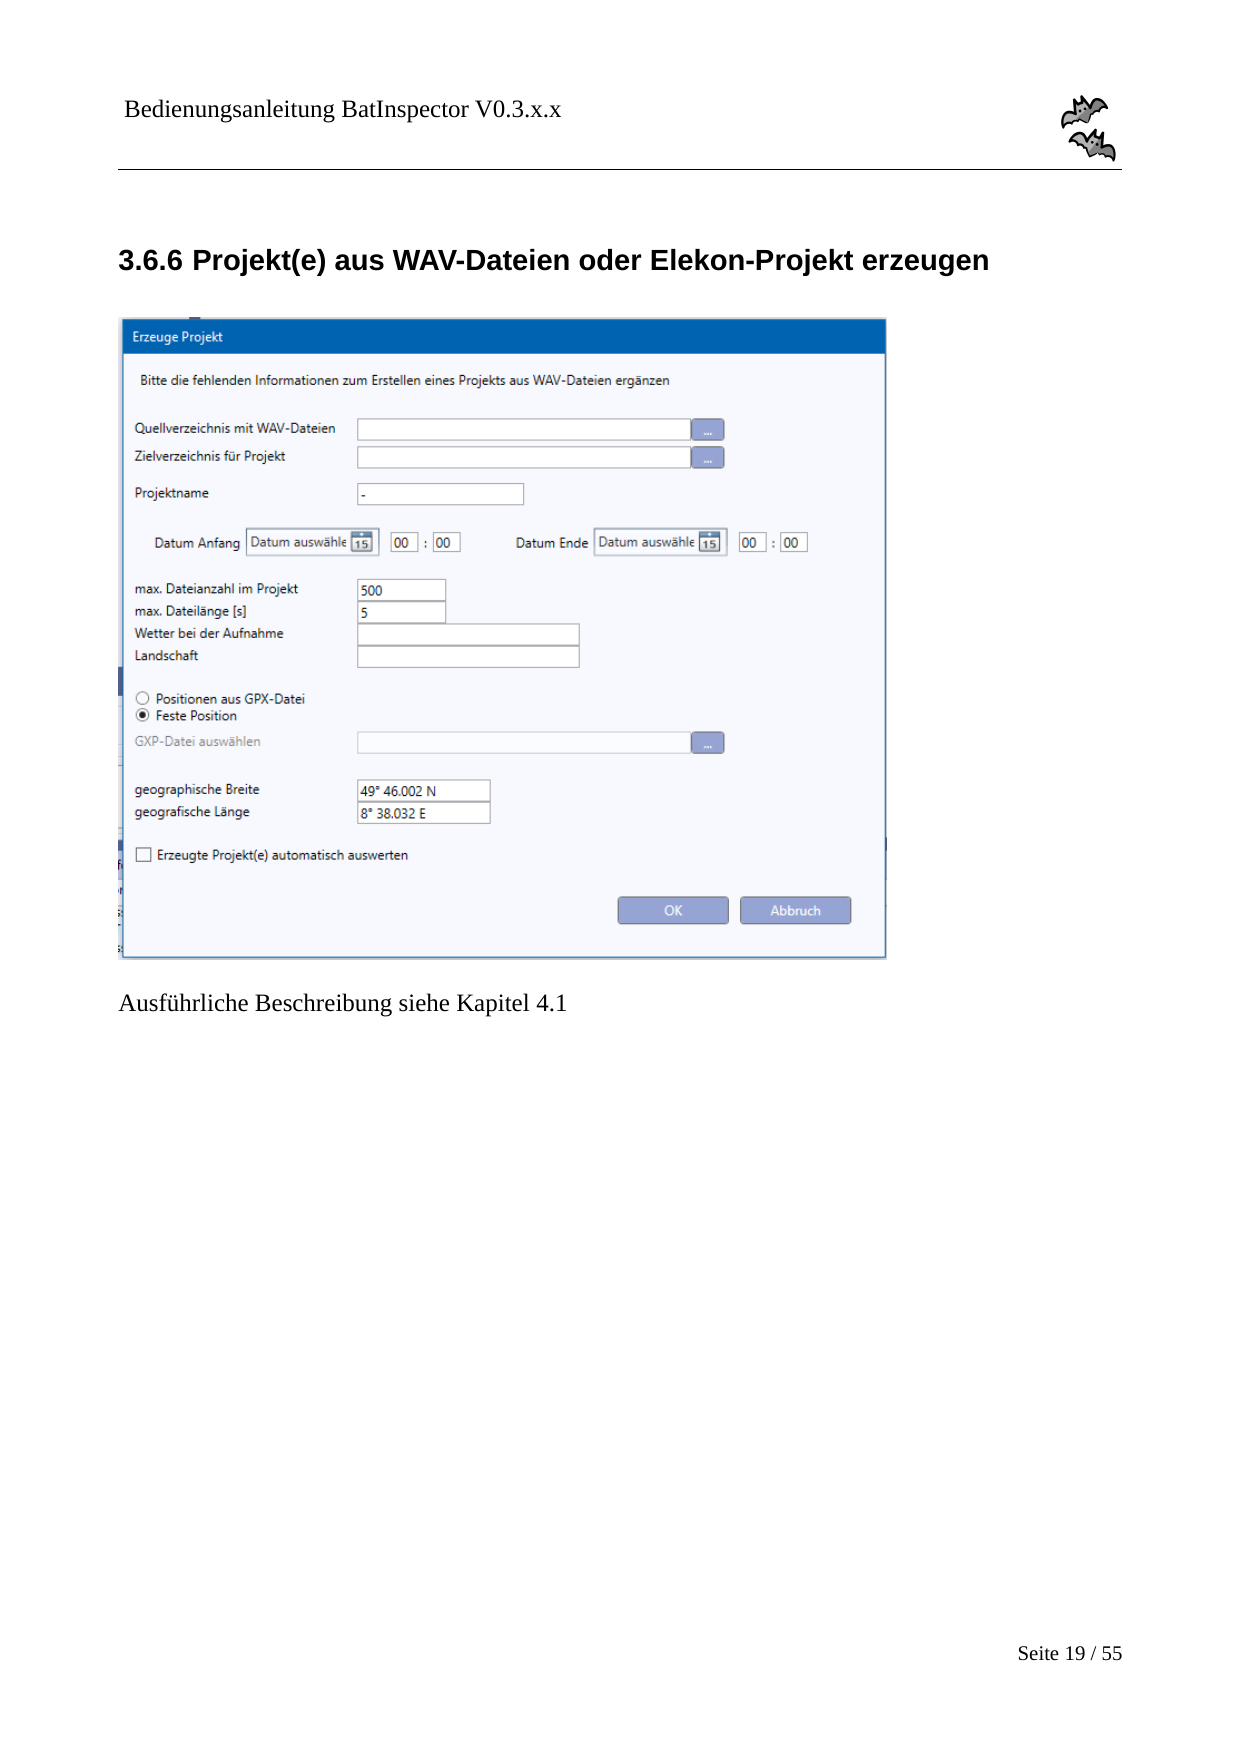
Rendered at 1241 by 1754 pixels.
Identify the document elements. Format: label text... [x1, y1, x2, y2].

subtitle Projekt(e) aus WAV-Dateien oder Elekon-Projekt erzeugen [118, 243, 1122, 276]
picture [118, 317, 887, 960]
picture [1057, 95, 1120, 162]
text Ausführliche Beschreibung siehe Kapitel 4.1 [118, 988, 1122, 1017]
